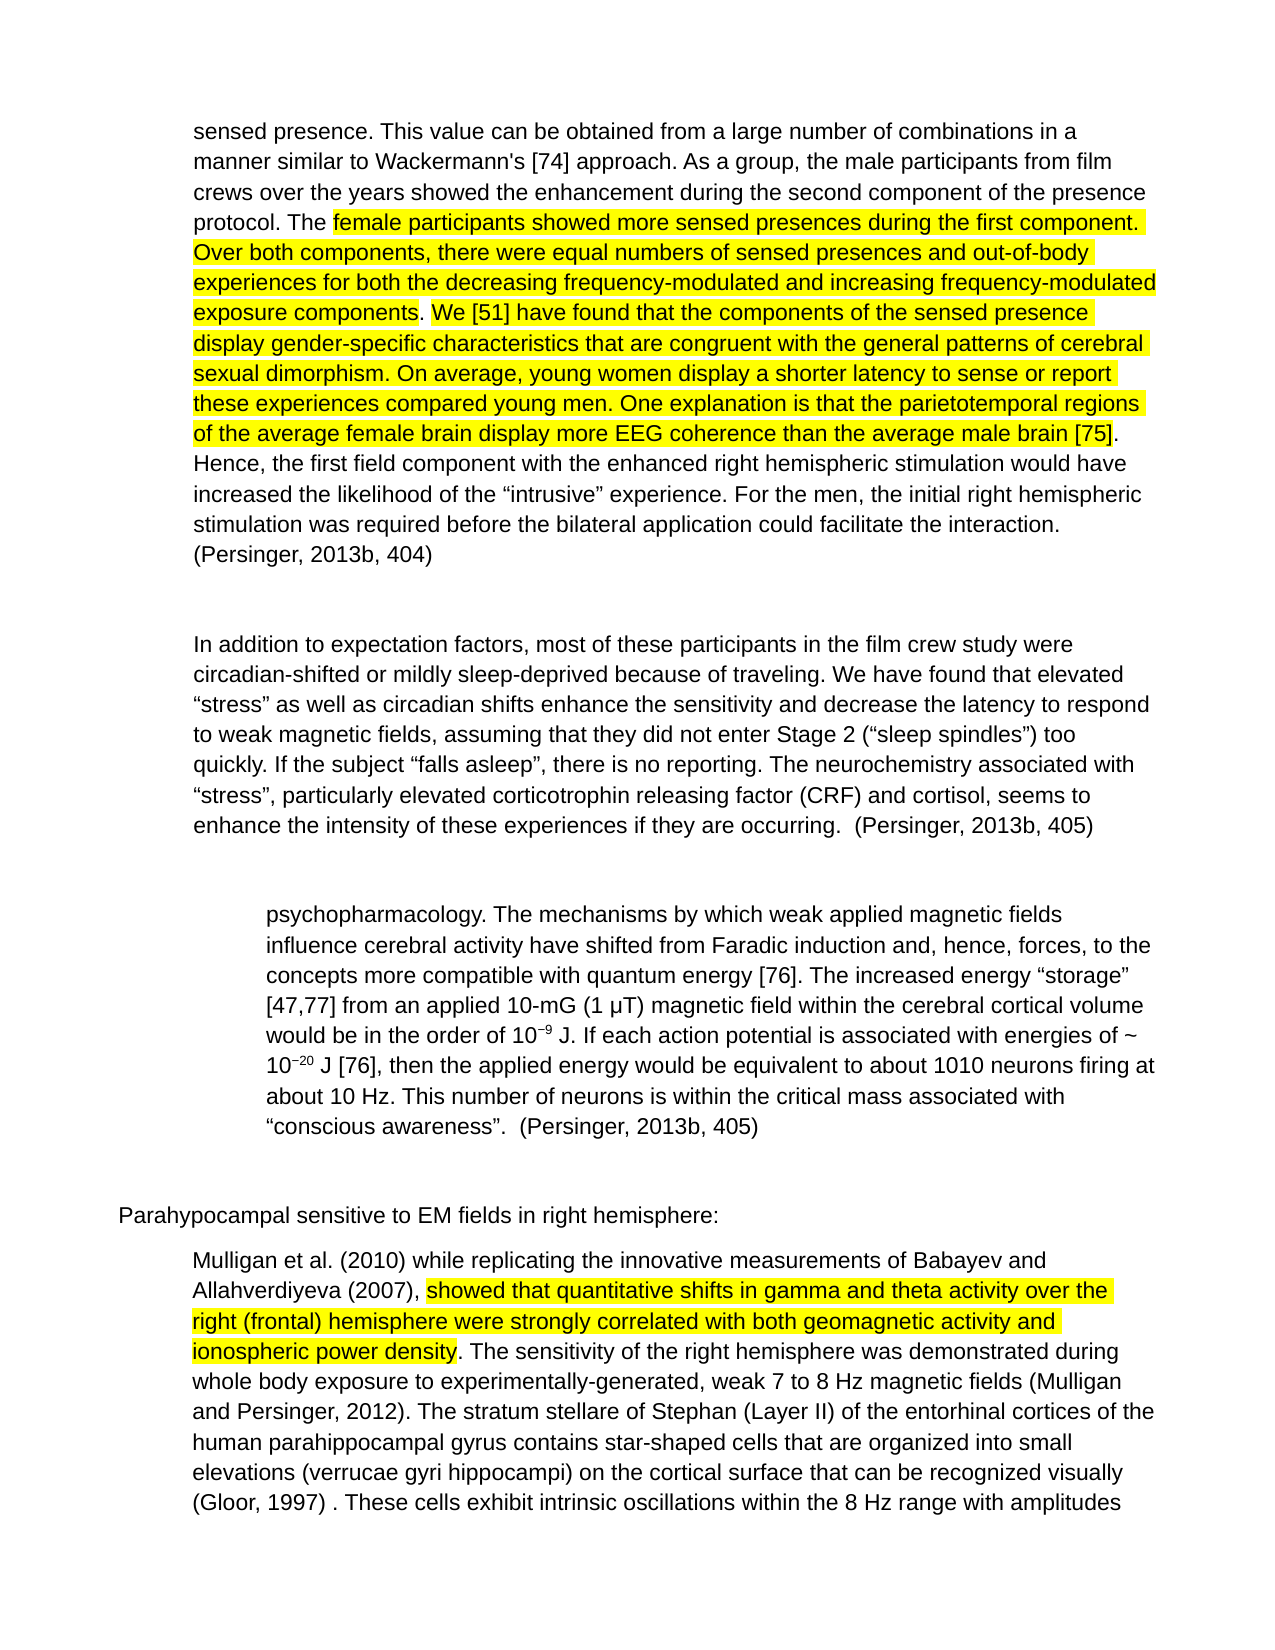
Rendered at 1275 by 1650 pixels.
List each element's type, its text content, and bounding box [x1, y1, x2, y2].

text Mulligan et al. (2010) while replicating the innovative measurements of Babayev and Allahverdiyeva (2007), showed that quantitative shifts in gamma and theta activity over the right (frontal) hemisphere were strongly correlated with both geomagnetic activity and ionospheric power density. The sensitivity of the right hemisphere was demonstrated during whole body exposure to experimentally-generated, weak 7 to 8 Hz magnetic fields (Mulligan and Persinger, 2012). The stratum stellare of Stephan (Layer II) of the entorhinal cortices of the human parahippocampal gyrus contains star-shaped cells that are organized into small elevations (verrucae gyri hippocampi) on the cortical surface that can be recognized visually (Gloor, 1997) . These cells exhibit intrinsic oscillations within the 8 Hz range with amplitudes [192, 1247, 1157, 1515]
text Parahypocampal sensitive to EM fields in right hemisphere: [118, 1202, 1157, 1229]
text In addition to expectation factors, most of these participants in the film crew study were circadian-shifted or mildly sleep-deprived because of traveling. We have found that elevated “stress” as well as circadian shifts enhance the sensitivity and decrease the latency to respond to weak magnetic fields, assuming that they did not enter Stage 2 (“sleep spindles”) too quickly. If the subject “falls asleep”, there is no reporting. The neurochemistry associated with “stress”, particularly elevated corticotrophin releasing factor (CRF) and cortisol, seems to enhance the intensity of these experiences if they are occurring. (Persinger, 2013b, 405) [193, 631, 1157, 838]
text psychopharmacology. The mechanisms by which weak applied magnetic fields influence cerebral activity have shifted from Faradic induction and, hence, forces, to the concepts more compatible with quantum energy [76]. The increased energy “storage” [47,77] from an applied 10-mG (1 μT) magnetic field within the cerebral cortical volume would be in the order of 10−9 J. If each action potential is associated with energies of ~ 10−20 J [76], then the applied energy would be equivalent to about 1010 neurons firing at about 10 Hz. This number of neurons is within the critical mass associated with “conscious awareness”. (Persinger, 2013b, 405) [266, 901, 1157, 1139]
text sensed presence. This value can be obtained from a large number of combinations in a manner similar to Wackermann's [74] approach. As a group, the male participants from film crews over the years showed the enhancement during the second component of the presence protocol. The female participants showed more sensed presences during the first component. Over both components, there were equal numbers of sensed presences and out-of-body experiences for both the decreasing frequency-modulated and increasing frequency-modulated exposure components. We [51] have found that the components of the sensed presence display gender-specific characteristics that are congruent with the general patterns of cerebral sexual dimorphism. On average, young women display a shorter latency to sense or report these experiences compared young men. One explanation is that the parietotemporal regions of the average female brain display more EEG coherence than the average male brain [75]. Hence, the first field component with the enhanced right hemispheric stimulation would have increased the likelihood of the “intrusive” experience. For the men, the initial right hemispheric stimulation was required before the bilateral application could facilitate the interaction. (Persinger, 2013b, 404) [193, 118, 1157, 567]
